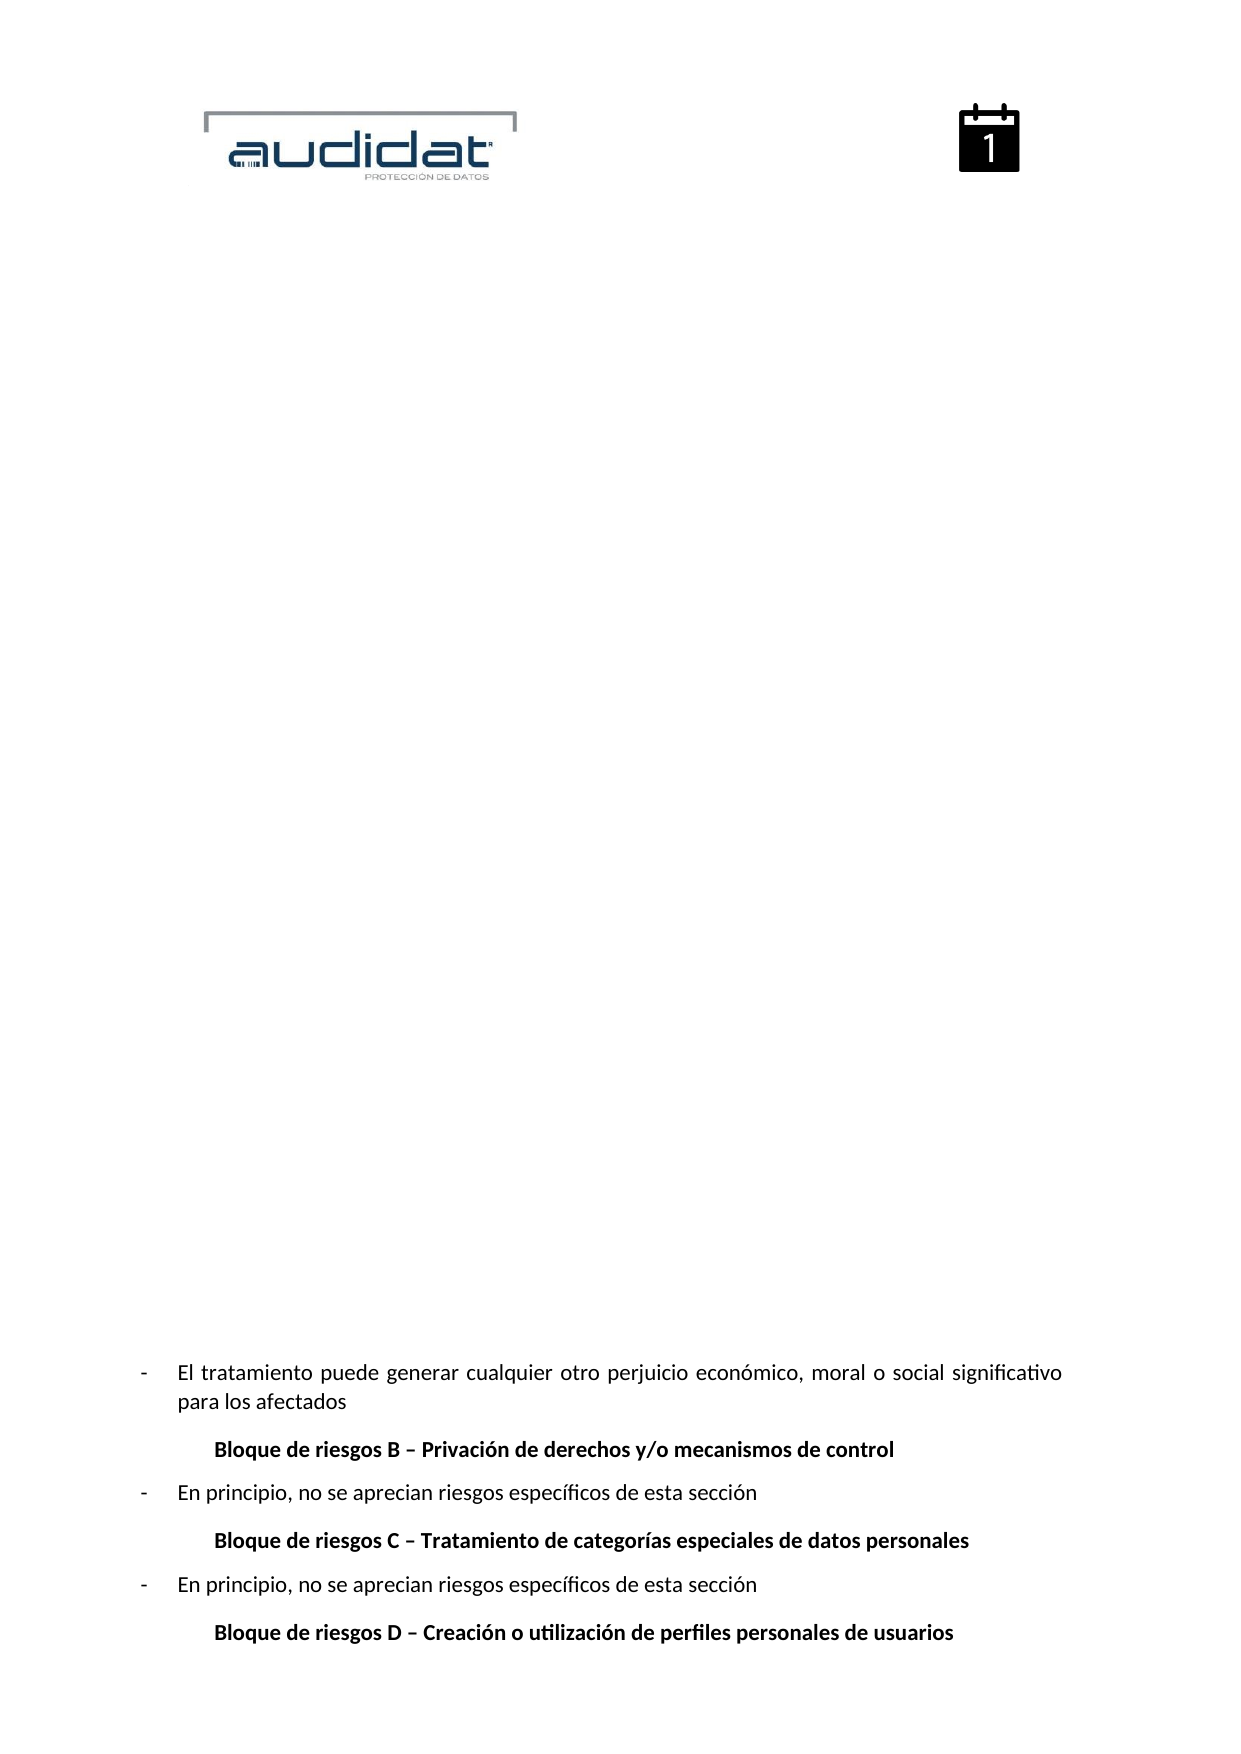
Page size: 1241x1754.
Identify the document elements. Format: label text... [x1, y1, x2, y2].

list El tratamiento puede generar cualquier otro perjuicio económico, moral o social significativo para los afectados [140, 1358, 1064, 1415]
text Bloque de riesgos C – Tratamiento de categorías especiales de datos personales [214, 1526, 1064, 1554]
list En principio, no se aprecian riesgos específicos de esta sección [140, 1570, 1064, 1598]
list En principio, no se aprecian riesgos específicos de esta sección [140, 1478, 1064, 1506]
text Bloque de riesgos D – Creación o utilización de perfiles personales de usuarios [214, 1618, 1064, 1646]
text Bloque de riesgos B – Privación de derechos y/o mecanismos de control [214, 1435, 1064, 1463]
